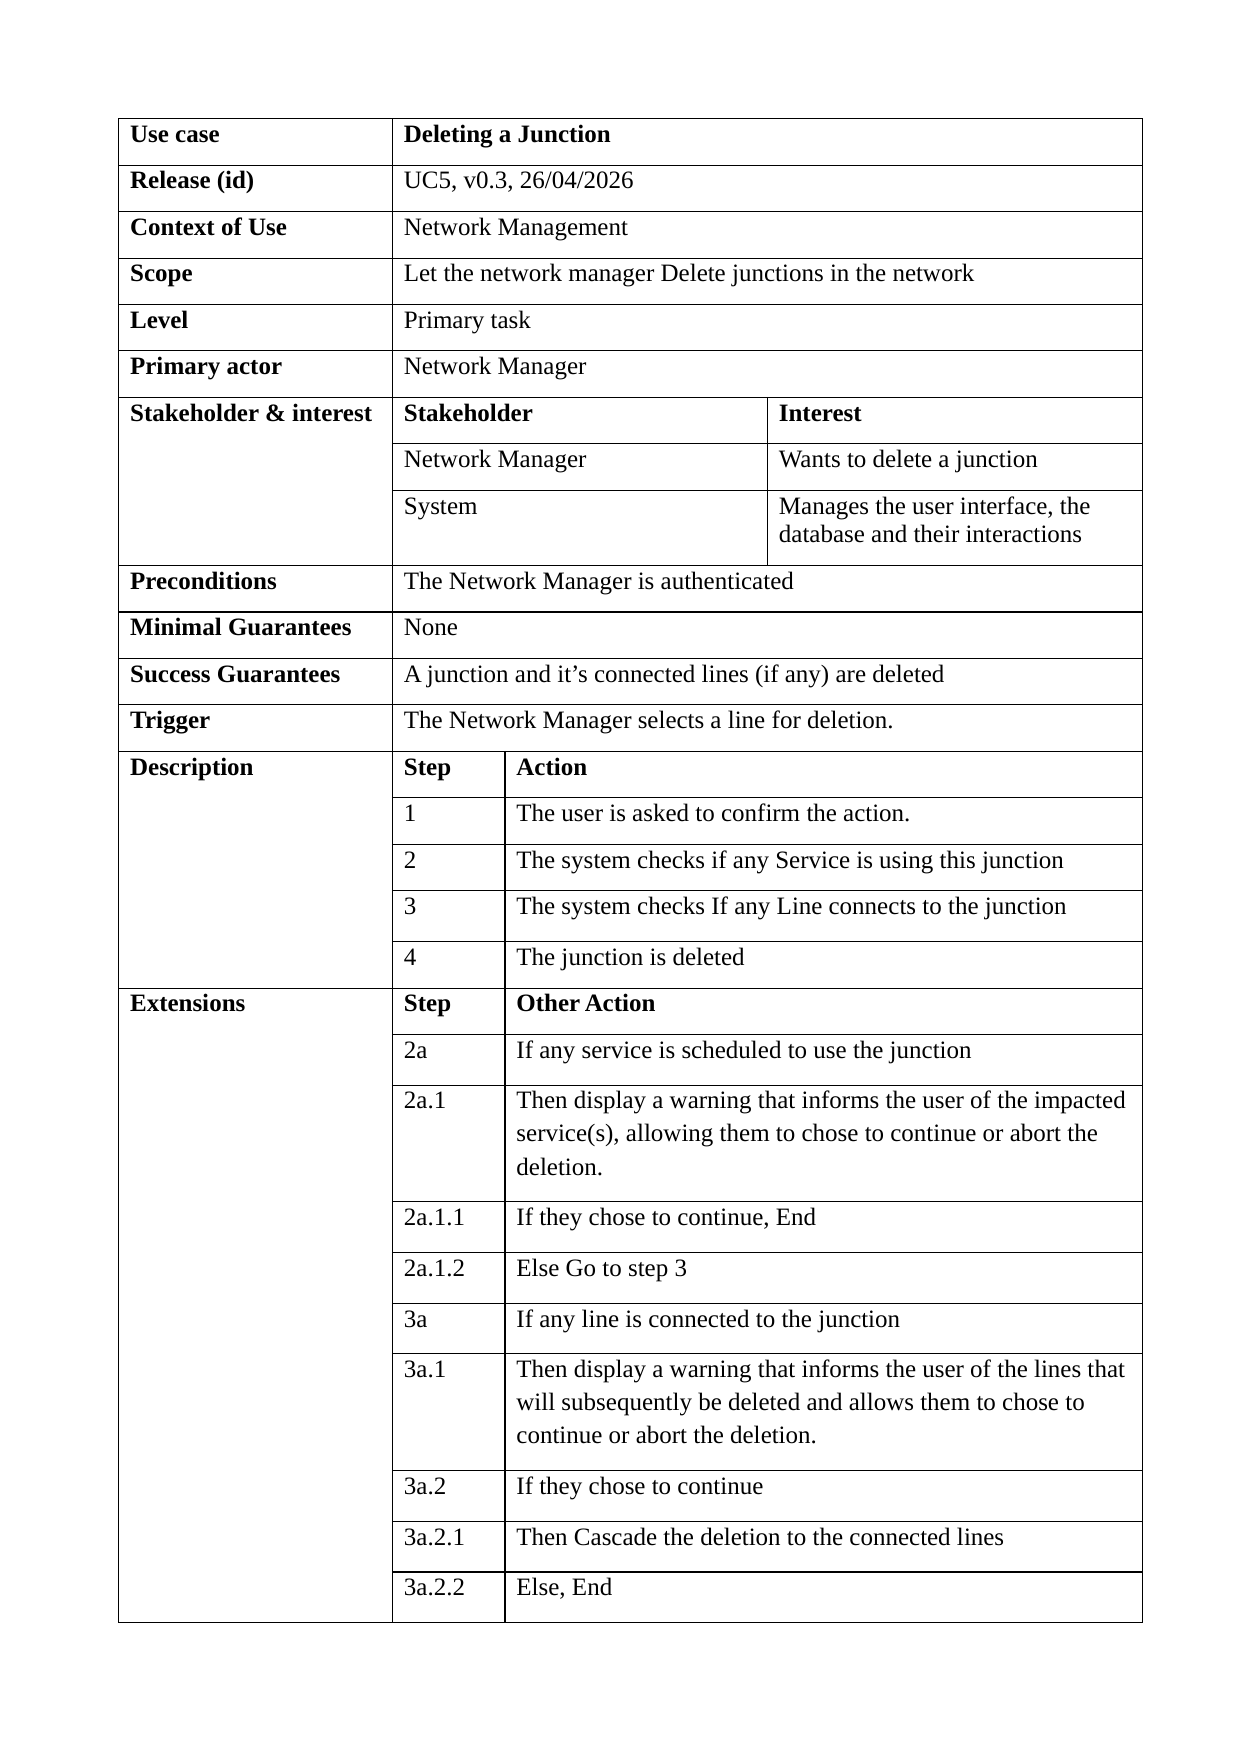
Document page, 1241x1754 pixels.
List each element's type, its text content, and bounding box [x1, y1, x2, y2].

table_cell Else, End [506, 1573, 1142, 1622]
table_cell Trigger [119, 705, 392, 751]
table_cell The Network Manager selects a line for deletion. [393, 705, 1142, 751]
table_cell Step [393, 989, 504, 1034]
table_header Use case [119, 119, 392, 164]
table_cell 2 [393, 845, 504, 890]
table_cell 3a.2 [393, 1471, 504, 1521]
table_cell Release (id) [119, 166, 392, 211]
table_cell Context of Use [119, 212, 392, 257]
table_cell Level [119, 305, 392, 350]
table_cell If they chose to continue [506, 1471, 1142, 1521]
table_cell The system checks If any Line connects to the junction [506, 891, 1142, 941]
table_header Deleting a Junction [393, 119, 1142, 164]
table_cell The junction is deleted [506, 942, 1142, 987]
table_cell Other Action [506, 989, 1142, 1034]
table_cell Primary actor [119, 351, 392, 397]
table_cell Description [119, 752, 392, 987]
table_cell Stakeholder & interest [119, 398, 392, 565]
table_cell Success Guarantees [119, 659, 392, 704]
table_cell Stakeholder [393, 398, 767, 443]
table_cell 3a.1 [393, 1354, 504, 1470]
table_cell Wants to delete a junction [768, 444, 1142, 490]
table_cell Interest [768, 398, 1142, 443]
table_cell If any service is scheduled to use the junction [506, 1035, 1142, 1084]
table_cell Primary task [393, 305, 1142, 350]
table_cell Then Cascade the deletion to the connected lines [506, 1522, 1142, 1571]
table_cell If any line is connected to the junction [506, 1304, 1142, 1353]
table_cell The user is asked to confirm the action. [506, 798, 1142, 844]
table_cell UC5, v0.3, 26/04/2026 [393, 166, 1142, 211]
table_cell 2a [393, 1035, 504, 1084]
table_cell 4 [393, 942, 504, 987]
table_cell Network Management [393, 212, 1142, 257]
table_cell 2a.1.2 [393, 1253, 504, 1303]
table_cell If they chose to continue, End [506, 1202, 1142, 1252]
table_cell A junction and it’s connected lines (if any) are deleted [393, 659, 1142, 704]
table_cell Let the network manager Delete junctions in the network [393, 259, 1142, 304]
table_cell Step [393, 752, 504, 797]
table_cell 3a.2.1 [393, 1522, 504, 1571]
table_cell 2a.1.1 [393, 1202, 504, 1252]
table_cell Network Manager [393, 351, 1142, 397]
table_cell 3 [393, 891, 504, 941]
table_cell Scope [119, 259, 392, 304]
table_cell Action [506, 752, 1142, 797]
table_cell The system checks if any Service is using this junction [506, 845, 1142, 890]
table_cell Extensions [119, 989, 392, 1622]
table_cell Minimal Guarantees [119, 613, 392, 658]
table_cell 3a [393, 1304, 504, 1353]
table_cell Manages the user interface, the database and their interactions [768, 491, 1142, 565]
table_cell System [393, 491, 767, 565]
table_cell Else Go to step 3 [506, 1253, 1142, 1303]
table_cell Network Manager [393, 444, 767, 490]
table_cell Preconditions [119, 566, 392, 611]
table_cell Then display a warning that informs the user of the impacted service(s), allowing them to chose to continue or abort the deletion. [506, 1086, 1142, 1201]
table_cell 3a.2.2 [393, 1573, 504, 1622]
table_cell 1 [393, 798, 504, 844]
table_cell None [393, 613, 1142, 658]
table_cell 2a.1 [393, 1086, 504, 1201]
table_cell Then display a warning that informs the user of the lines that will subsequently be deleted and allows them to chose to continue or abort the deletion. [506, 1354, 1142, 1470]
table_cell The Network Manager is authenticated [393, 566, 1142, 611]
